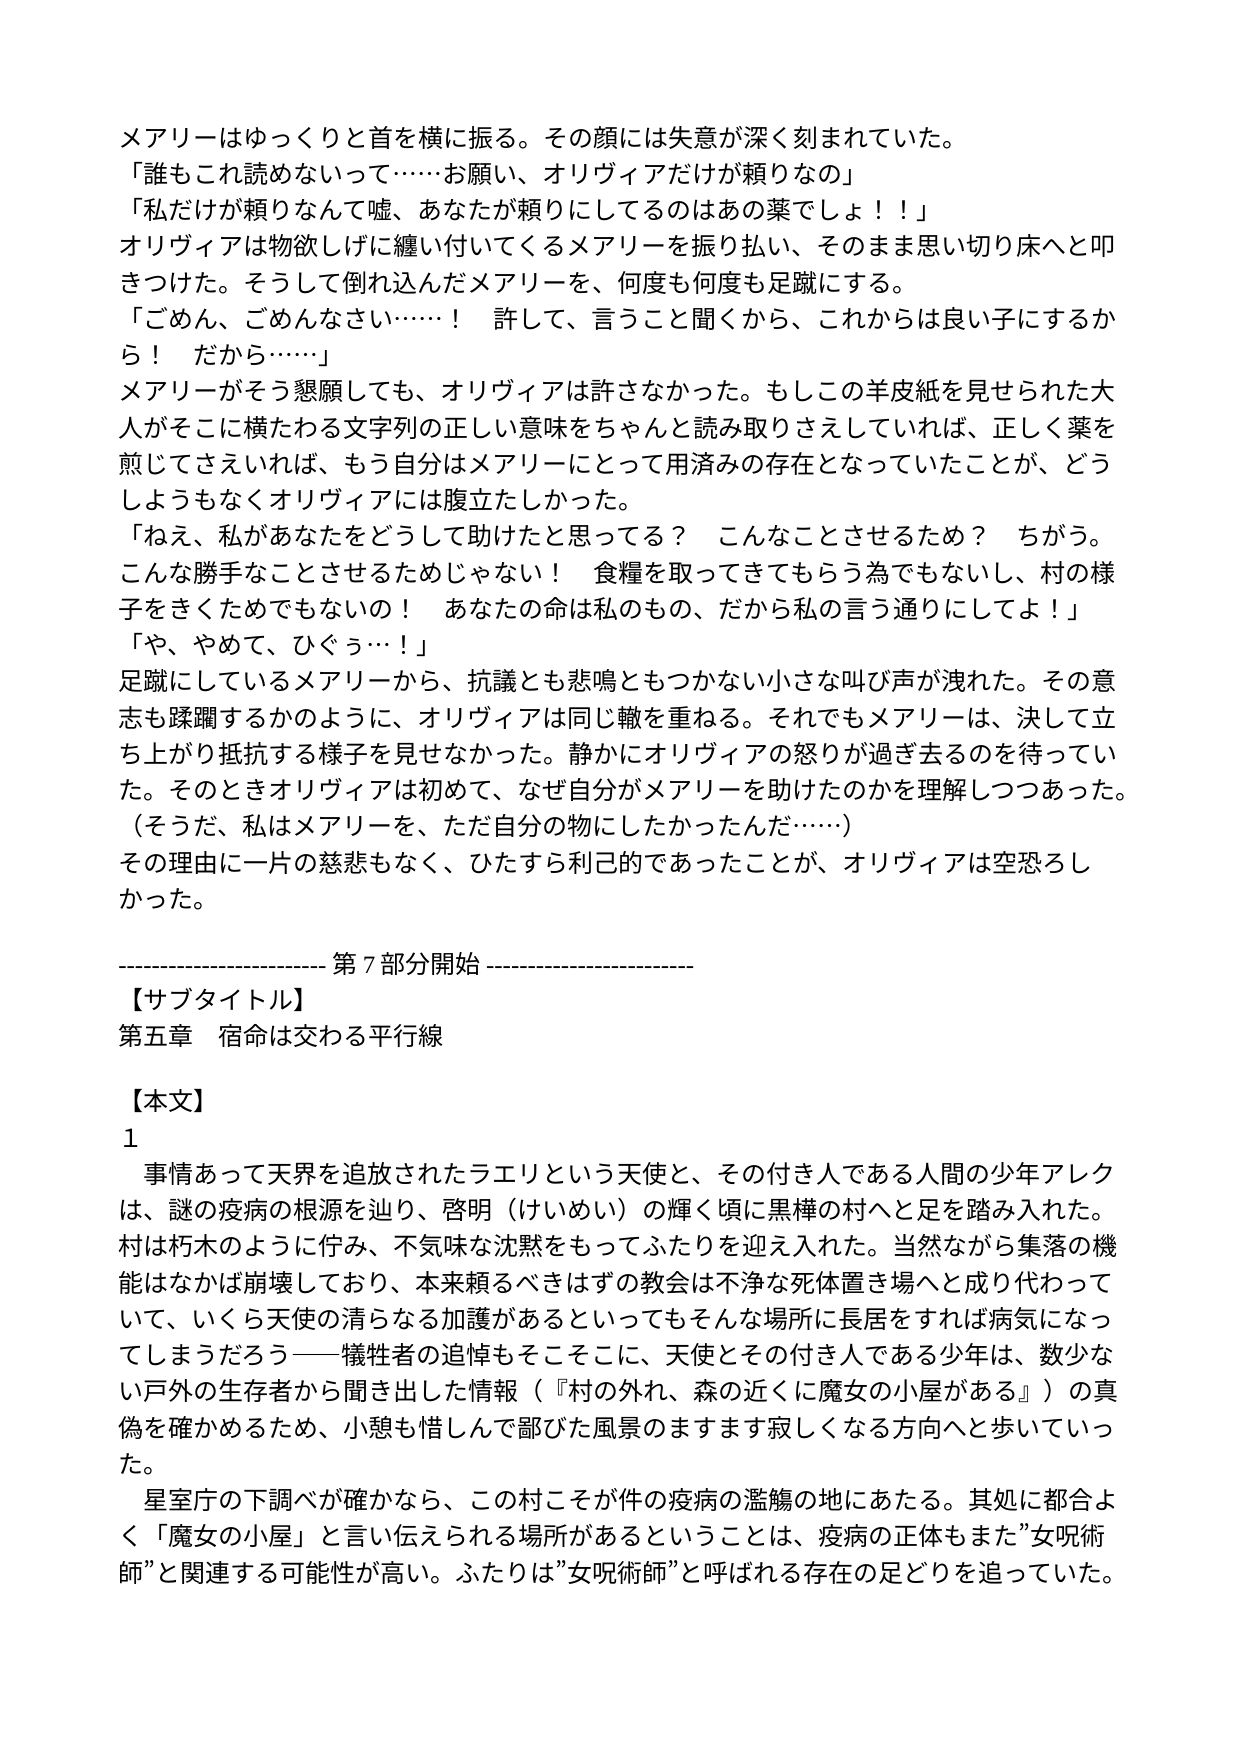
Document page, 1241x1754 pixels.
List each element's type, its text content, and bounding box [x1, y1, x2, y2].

text ------------------------- 第7部分開始 ------------------------- [118, 944, 1122, 981]
text 事情あって天界を追放されたラエリという天使と、その付き人である人間の少年アレクは、謎の疫病の根源を辿り、啓明（けいめい）の輝く頃に黒樺の村へと足を踏み入れた。村は朽木のように佇み、不気味な沈黙をもってふたりを迎え入れた。当然ながら集落の機能はなかば崩壊しており、本来頼るべきはずの教会は不浄な死体置き場へと成り代わっていて、いくら天使の清らなる加護があるといってもそんな場所に長居をすれば病気になってしまうだろう――犠牲者の追悼もそこそこに、天使とその付き人である少年は、数少ない戸外の生存者から聞き出した情報（『村の外れ、森の近くに魔女の小屋がある』）の真偽を確かめるため、小憩も惜しんで鄙びた風景のますます寂しくなる方向へと歩いていった。 [118, 1154, 1122, 1481]
text 足蹴にしているメアリーから、抗議とも悲鳴ともつかない小さな叫び声が洩れた。その意志も蹂躙するかのように、オリヴィアは同じ轍を重ねる。それでもメアリーは、決して立ち上がり抵抗する様子を見せなかった。静かにオリヴィアの怒りが過ぎ去るのを待っていた。そのときオリヴィアは初めて、なぜ自分がメアリーを助けたのかを理解しつつあった。 [118, 662, 1122, 807]
text メアリーはゆっくりと首を横に振る。その顔には失意が深く刻まれていた。 [118, 118, 1122, 154]
text 「ねえ、私があなたをどうして助けたと思ってる？ こんなことさせるため？ ちがう。こんな勝手なことさせるためじゃない！ 食糧を取ってきてもらう為でもないし、村の様子をきくためでもないの！ あなたの命は私のもの、だから私の言う通りにしてよ！」 [118, 517, 1122, 626]
text 「ごめん、ごめんなさい……！ 許して、言うこと聞くから、これからは良い子にするから！ だから……」 [118, 299, 1122, 372]
text オリヴィアは物欲しげに纏い付いてくるメアリーを振り払い、そのまま思い切り床へと叩きつけた。そうして倒れ込んだメアリーを、何度も何度も足蹴にする。 [118, 227, 1122, 299]
text （そうだ、私はメアリーを、ただ自分の物にしたかったんだ……） [118, 807, 1122, 843]
text 「私だけが頼りなんて嘘、あなたが頼りにしてるのはあの薬でしょ！！」 [118, 191, 1122, 227]
text 【サブタイトル】 [118, 981, 1122, 1017]
text 第五章 宿命は交わる平行線 [118, 1017, 1122, 1053]
text 星室庁の下調べが確かなら、この村こそが件の疫病の濫觴の地にあたる。其処に都合よく「魔女の小屋」と言い伝えられる場所があるということは、疫病の正体もまた”女呪術師”と関連する可能性が高い。ふたりは”女呪術師”と呼ばれる存在の足どりを追っていた。 [118, 1481, 1122, 1589]
text 「や、やめて、ひぐぅ…！」 [118, 626, 1122, 662]
text メアリーがそう懇願しても、オリヴィアは許さなかった。もしこの羊皮紙を見せられた大人がそこに横たわる文字列の正しい意味をちゃんと読み取りさえしていれば、正しく薬を煎じてさえいれば、もう自分はメアリーにとって用済みの存在となっていたことが、どうしようもなくオリヴィアには腹立たしかった。 [118, 372, 1122, 517]
text 【本文】 [118, 1082, 1122, 1118]
text １ [118, 1118, 1122, 1154]
text その理由に一片の慈悲もなく、ひたすら利己的であったことが、オリヴィアは空恐ろしかった。 [118, 843, 1122, 916]
text 「誰もこれ読めないって……お願い、オリヴィアだけが頼りなの」 [118, 154, 1122, 191]
